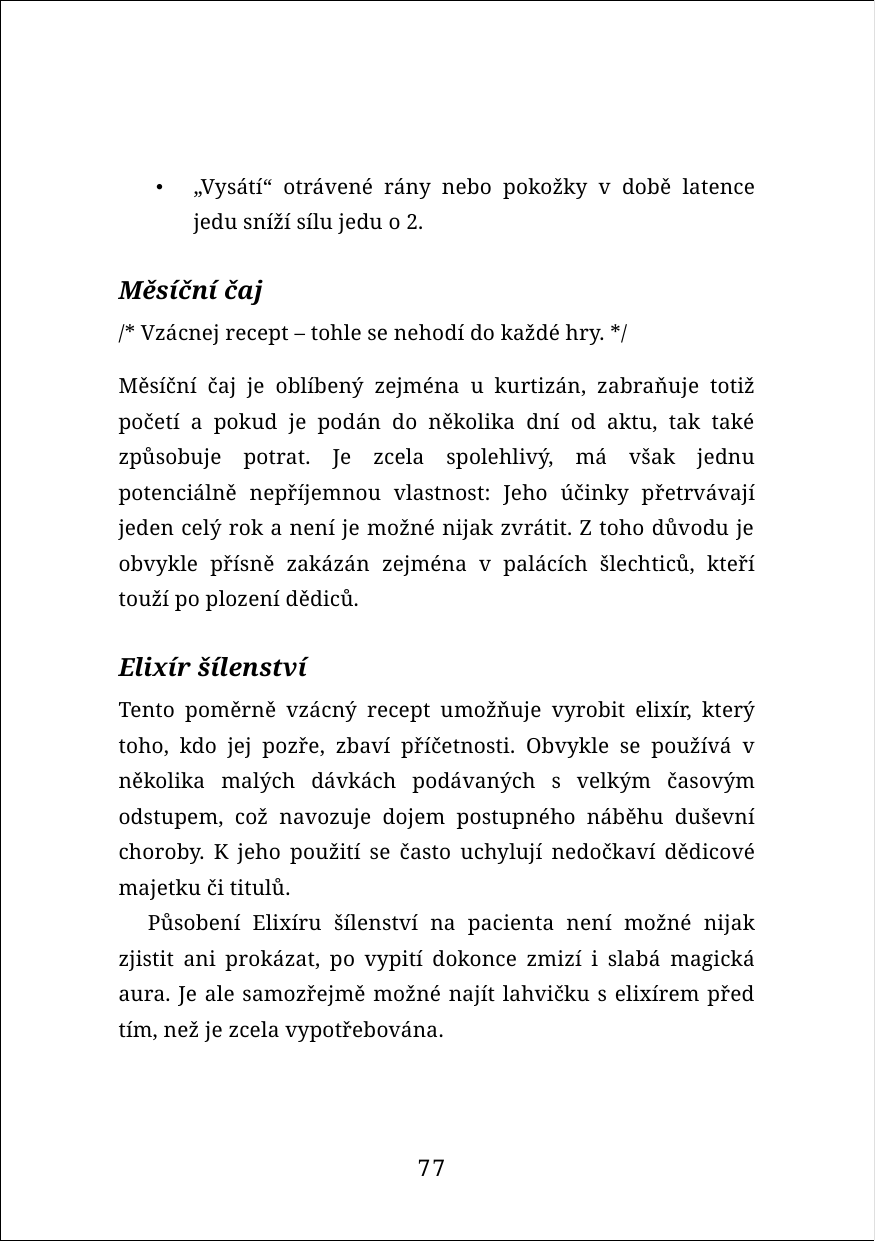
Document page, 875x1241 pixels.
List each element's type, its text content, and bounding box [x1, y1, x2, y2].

subtitle Elixír šílenství [118, 649, 756, 683]
list „Vysátí“ otrávené rány nebo pokožky v době latence jedu sníží sílu jedu o 2. [156, 172, 756, 236]
text /* Vzácnej recept – tohle se nehodí do každé hry. */ [118, 318, 756, 347]
subtitle Měsíční čaj [118, 272, 756, 306]
text Tento poměrně vzácný recept umožňuje vyrobit elixír, který toho, kdo jej pozře, zbaví příčetnosti. Obvykle se používá v několika malých dávkách podávaných s velkým časovým odstupem, což navozuje dojem postupného náběhu duševní choroby. K jeho použití se často uchylují nedočkaví dědicové majetku či titulů. Působení Elixíru šílenství na pacienta není možné nijak zjistit ani prokázat, po vypití dokonce zmizí i slabá magická aura. Je ale samozřejmě možné najít lahvičku s elixírem před tím, než je zcela vypotřebována. [118, 695, 756, 1043]
text Měsíční čaj je oblíbený zejména u kurtizán, zabraňuje totiž početí a pokud je podán do několika dní od aktu, tak také způsobuje potrat. Je zcela spolehlivý, má však jednu potenciálně nepříjemnou vlastnost: Jeho účinky přetrvávají jeden celý rok a není je možné nijak zvrátit. Z toho důvodu je obvykle přísně zakázán zejména v palácích šlechticů, kteří touží po plození dědiců. [118, 371, 756, 613]
